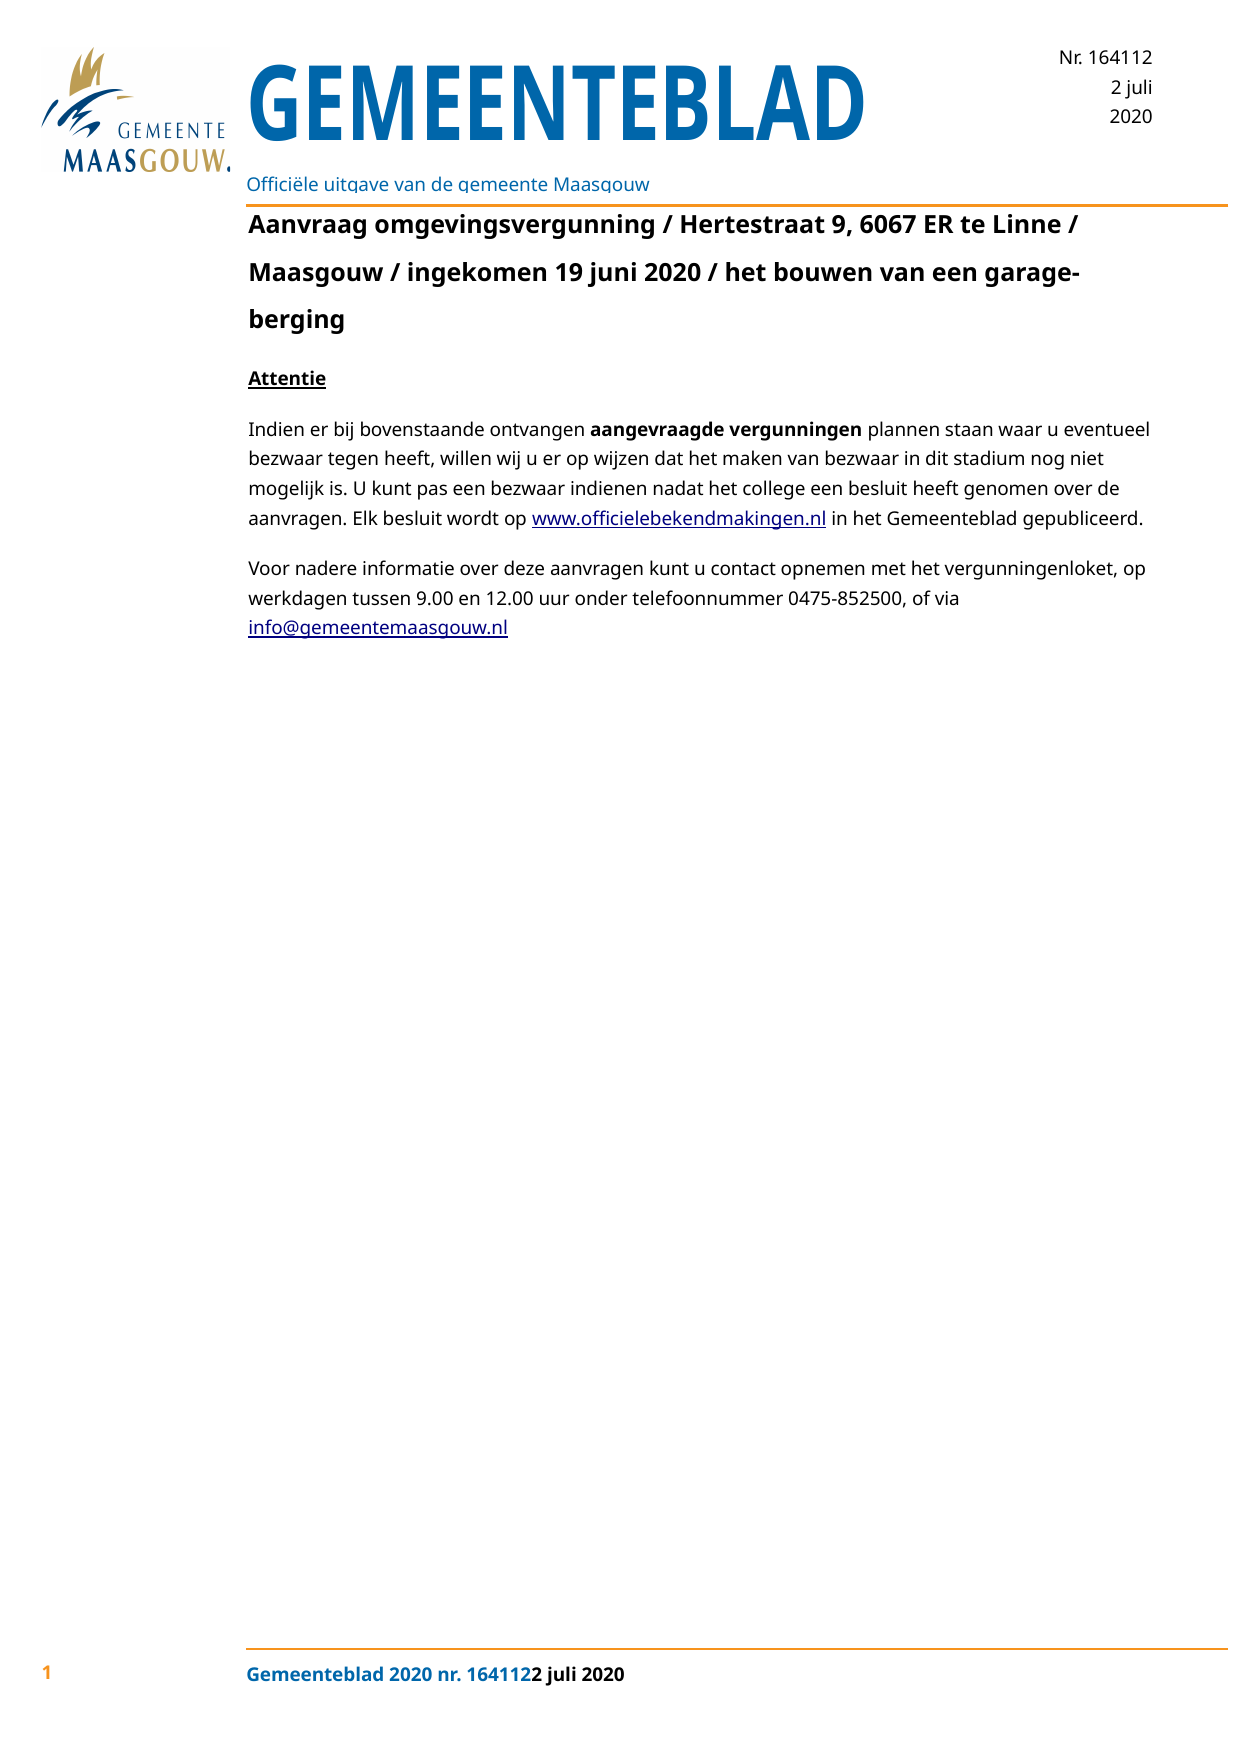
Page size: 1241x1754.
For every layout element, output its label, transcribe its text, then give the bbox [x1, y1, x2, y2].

text Voor nadere informatie over deze aanvragen kunt u contact opnemen met het vergunningenloket, op werkdagen tussen 9.00 en 12.00 uur onder telefoonnummer 0475-852500, of via info@gemeentemaasgouw.nl [248, 555, 1152, 640]
text Attentie [248, 366, 1152, 391]
picture [41, 47, 231, 172]
text Aanvraag omgevingsvergunning / Hertestraat 9, 6067 ER te Linne / Maasgouw / ingekomen 19 juni 2020 / het bouwen van een garage-berging [248, 207, 1152, 336]
text Indien er bij bovenstaande ontvangen aangevraagde vergunningen plannen staan waar u eventueel bezwaar tegen heeft, willen wij u er op wijzen dat het maken van bezwaar in dit stadium nog niet mogelijk is. U kunt pas een bezwaar indienen nadat het college een besluit heeft genomen over de aanvragen. Elk besluit wordt op www.officielebekendmakingen.nl in het Gemeenteblad gepubliceerd. [248, 416, 1152, 530]
